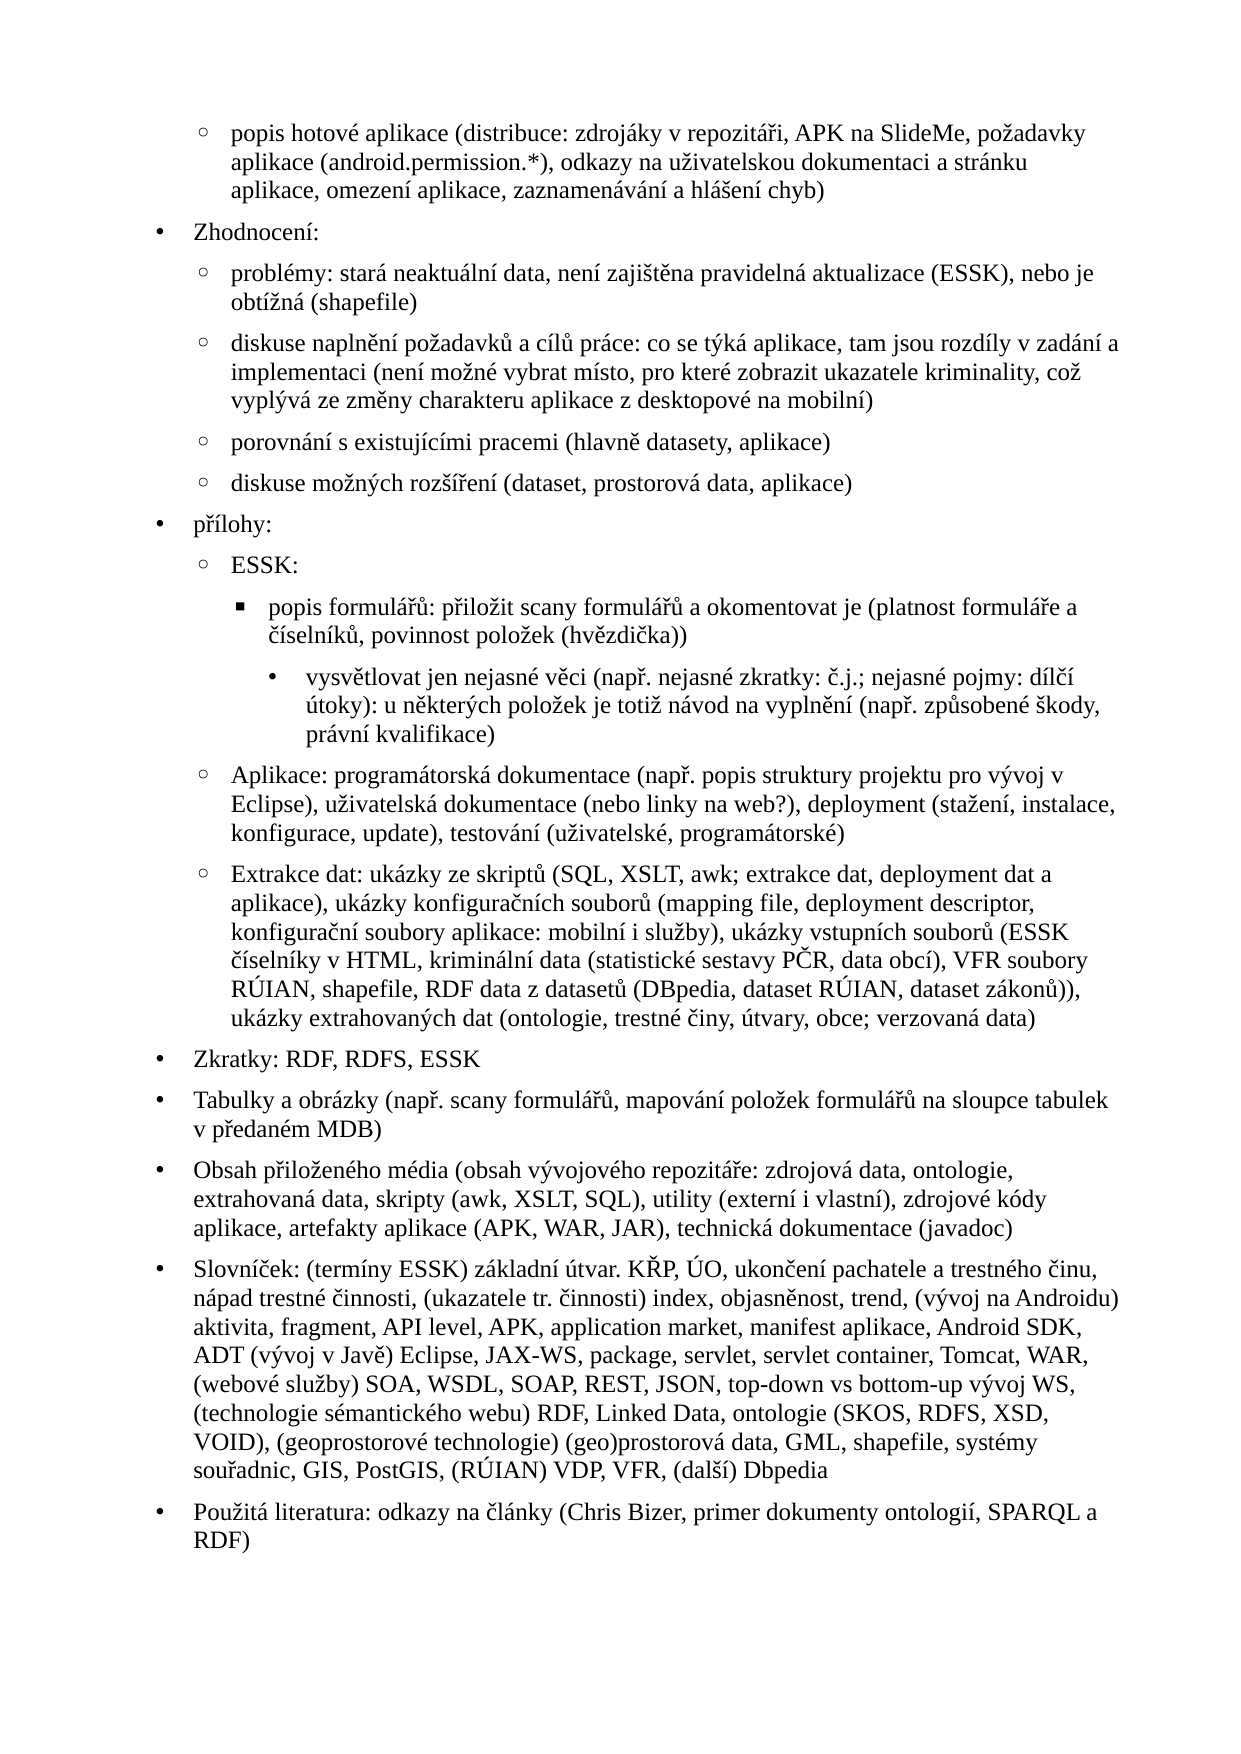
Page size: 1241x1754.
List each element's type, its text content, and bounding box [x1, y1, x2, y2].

list Aplikace: programátorská dokumentace (např. popis struktury projektu pro vývoj v Eclipse), uživatelská dokumentace (nebo linky na web?), deployment (stažení, instalace, konfigurace, update), testování (uživatelské, programátorské) [193, 761, 1122, 847]
list Extrakce dat: ukázky ze skriptů (SQL, XSLT, awk; extrakce dat, deployment dat a aplikace), ukázky konfiguračních souborů (mapping file, deployment descriptor, konfigurační soubory aplikace: mobilní i služby), ukázky vstupních souborů (ESSK číselníky v HTML, kriminální data (statistické sestavy PČR, data obcí), VFR soubory RÚIAN, shapefile, RDF data z datasetů (DBpedia, dataset RÚIAN, dataset zákonů)), ukázky extrahovaných dat (ontologie, trestné činy, útvary, obce; verzovaná data) [193, 859, 1122, 1032]
list popis hotové aplikace (distribuce: zdrojáky v repozitáři, APK na SlideMe, požadavky aplikace (android.permission.*), odkazy na uživatelskou dokumentaci a stránku aplikace, omezení aplikace, zaznamenávání a hlášení chyb) [193, 118, 1122, 204]
list diskuse naplnění požadavků a cílů práce: co se týká aplikace, tam jsou rozdíly v zadání a implementaci (není možné vybrat místo, pro které zobrazit ukazatele kriminality, což vyplývá ze změny charakteru aplikace z desktopové na mobilní) [193, 328, 1122, 414]
list problémy: stará neaktuální data, není zajištěna pravidelná aktualizace (ESSK), nebo je obtížná (shapefile) [193, 258, 1122, 316]
list popis formulářů: přiložit scany formulářů a okomentovat je (platnost formuláře a číselníků, povinnost položek (hvězdička)) [231, 592, 1122, 649]
list diskuse možných rozšíření (dataset, prostorová data, aplikace) [193, 468, 1122, 497]
list ESSK: [193, 551, 1122, 579]
list Zhodnocení: [156, 217, 1122, 246]
list Slovníček: (termíny ESSK) základní útvar. KŘP, ÚO, ukončení pachatele a trestného činu, nápad trestné činnosti, (ukazatele tr. činnosti) index, objasněnost, trend, (vývoj na Androidu) aktivita, fragment, API level, APK, application market, manifest aplikace, Android SDK, ADT (vývoj v Javě) Eclipse, JAX-WS, package, servlet, servlet container, Tomcat, WAR, (webové služby) SOA, WSDL, SOAP, REST, JSON, top-down vs bottom-up vývoj WS, (technologie sémantického webu) RDF, Linked Data, ontologie (SKOS, RDFS, XSD, VOID), (geoprostorové technologie) (geo)prostorová data, GML, shapefile, systémy souřadnic, GIS, PostGIS, (RÚIAN) VDP, VFR, (další) Dbpedia [156, 1254, 1122, 1484]
list Zkratky: RDF, RDFS, ESSK [156, 1044, 1122, 1073]
list Použitá literatura: odkazy na články (Chris Bizer, primer dokumenty ontologií, SPARQL a RDF) [156, 1497, 1122, 1554]
list vysvětlovat jen nejasné věci (např. nejasné zkratky: č.j.; nejasné pojmy: dílčí útoky): u některých položek je totiž návod na vyplnění (např. způsobené škody, právní kvalifikace) [268, 662, 1122, 748]
list Obsah přiloženého média (obsah vývojového repozitáře: zdrojová data, ontologie, extrahovaná data, skripty (awk, XSLT, SQL), utility (externí i vlastní), zdrojové kódy aplikace, artefakty aplikace (APK, WAR, JAR), technická dokumentace (javadoc) [156, 1156, 1122, 1242]
list Tabulky a obrázky (např. scany formulářů, mapování položek formulářů na sloupce tabulek v předaném MDB) [156, 1086, 1122, 1143]
list přílohy: [156, 509, 1122, 538]
list porovnání s existujícími pracemi (hlavně datasety, aplikace) [193, 427, 1122, 456]
